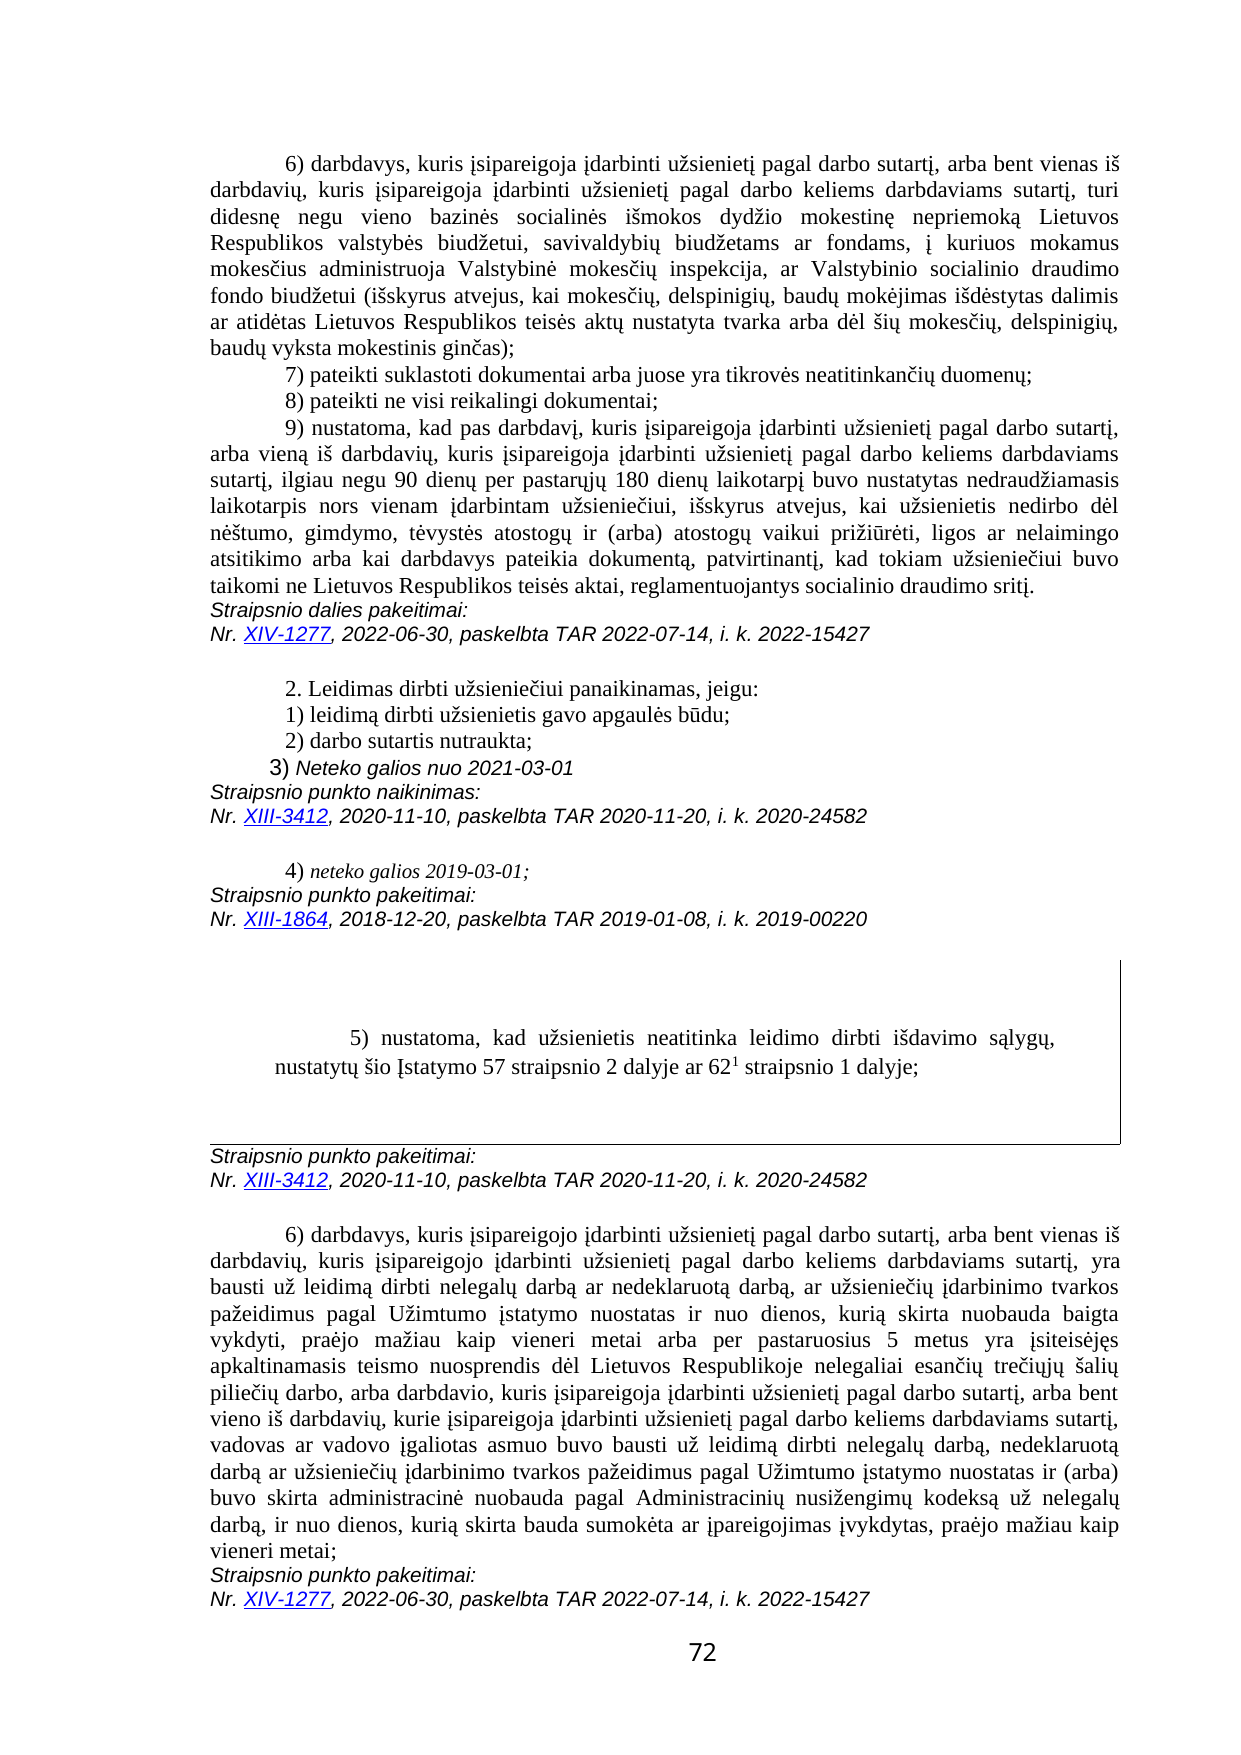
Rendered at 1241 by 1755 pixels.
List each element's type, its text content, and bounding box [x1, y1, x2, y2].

text Nr. XIII-3412, 2020-11-10, paskelbta TAR 2020-11-20, i. k. 2020-24582 [210, 1168, 1120, 1192]
text Nr. XIV-1277, 2022-06-30, paskelbta TAR 2022-07-14, i. k. 2022-15427 [210, 622, 1120, 646]
text 5) nustatoma, kad užsienietis neatitinka leidimo dirbti išdavimo sąlygų, nustatytų šio Įstatymo 57 straipsnio 2 dalyje ar 621 straipsnio 1 dalyje; [210, 960, 1120, 1144]
text 9) nustatoma, kad pas darbdavį, kuris įsipareigoja įdarbinti užsienietį pagal darbo sutartį, arba vieną iš darbdavių, kuris įsipareigoja įdarbinti užsienietį pagal darbo keliems darbdaviams sutartį, ilgiau negu 90 dienų per pastarųjų 180 dienų laikotarpį buvo nustatytas nedraudžiamasis laikotarpis nors vienam įdarbintam užsieniečiui, išskyrus atvejus, kai užsienietis nedirbo dėl nėštumo, gimdymo, tėvystės atostogų ir (arba) atostogų vaikui prižiūrėti, ligos ar nelaimingo atsitikimo arba kai darbdavys pateikia dokumentą, patvirtinantį, kad tokiam užsieniečiui buvo taikomi ne Lietuvos Respublikos teisės aktai, reglamentuojantys socialinio draudimo sritį. [210, 413, 1120, 598]
text 4) neteko galios 2019-03-01; [210, 857, 1120, 883]
text Nr. XIII-1864, 2018-12-20, paskelbta TAR 2019-01-08, i. k. 2019-00220 [210, 907, 1120, 931]
text 6) darbdavys, kuris įsipareigojo įdarbinti užsienietį pagal darbo sutartį, arba bent vienas iš darbdavių, kuris įsipareigojo įdarbinti užsienietį pagal darbo keliems darbdaviams sutartį, yra bausti už leidimą dirbti nelegalų darbą ar nedeklaruotą darbą, ar užsieniečių įdarbinimo tvarkos pažeidimus pagal Užimtumo įstatymo nuostatas ir nuo dienos, kurią skirta nuobauda baigta vykdyti, praėjo mažiau kaip vieneri metai arba per pastaruosius 5 metus yra įsiteisėjęs apkaltinamasis teismo nuosprendis dėl Lietuvos Respublikoje nelegaliai esančių trečiųjų šalių piliečių darbo, arba darbdavio, kuris įsipareigoja įdarbinti užsienietį pagal darbo sutartį, arba bent vieno iš darbdavių, kurie įsipareigoja įdarbinti užsienietį pagal darbo keliems darbdaviams sutartį, vadovas ar vadovo įgaliotas asmuo buvo bausti už leidimą dirbti nelegalų darbą, nedeklaruotą darbą ar užsieniečių įdarbinimo tvarkos pažeidimus pagal Užimtumo įstatymo nuostatas ir (arba) buvo skirta administracinė nuobauda pagal Administracinių nusižengimų kodeksą už nelegalų darbą, ir nuo dienos, kurią skirta bauda sumokėta ar įpareigojimas įvykdytas, praėjo mažiau kaip vieneri metai; [210, 1221, 1120, 1563]
text Nr. XIV-1277, 2022-06-30, paskelbta TAR 2022-07-14, i. k. 2022-15427 [210, 1587, 1120, 1611]
text 6) darbdavys, kuris įsipareigoja įdarbinti užsienietį pagal darbo sutartį, arba bent vienas iš darbdavių, kuris įsipareigoja įdarbinti užsienietį pagal darbo keliems darbdaviams sutartį, turi didesnę negu vieno bazinės socialinės išmokos dydžio mokestinę nepriemoką Lietuvos Respublikos valstybės biudžetui, savivaldybių biudžetams ar fondams, į kuriuos mokamus mokesčius administruoja Valstybinė mokesčių inspekcija, ar Valstybinio socialinio draudimo fondo biudžetui (išskyrus atvejus, kai mokesčių, delspinigių, baudų mokėjimas išdėstytas dalimis ar atidėtas Lietuvos Respublikos teisės aktų nustatyta tvarka arba dėl šių mokesčių, delspinigių, baudų vyksta mokestinis ginčas); [210, 150, 1120, 361]
text Nr. XIII-3412, 2020-11-10, paskelbta TAR 2020-11-20, i. k. 2020-24582 [210, 804, 1120, 828]
text Straipsnio punkto pakeitimai: [210, 1563, 1120, 1587]
text 1) leidimą dirbti užsienietis gavo apgaulės būdu; [210, 701, 1120, 727]
text Straipsnio punkto naikinimas: [210, 780, 1120, 804]
text Straipsnio punkto pakeitimai: [210, 1144, 1120, 1168]
text 2) darbo sutartis nutraukta; [210, 727, 1120, 754]
text 2. Leidimas dirbti užsieniečiui panaikinamas, jeigu: [210, 675, 1120, 701]
text Straipsnio punkto pakeitimai: [210, 883, 1120, 907]
text 3) Neteko galios nuo 2021-03-01 [210, 754, 1120, 780]
text Straipsnio dalies pakeitimai: [210, 598, 1120, 622]
text 7) pateikti suklastoti dokumentai arba juose yra tikrovės neatitinkančių duomenų; [210, 361, 1120, 387]
text 8) pateikti ne visi reikalingi dokumentai; [210, 387, 1120, 413]
